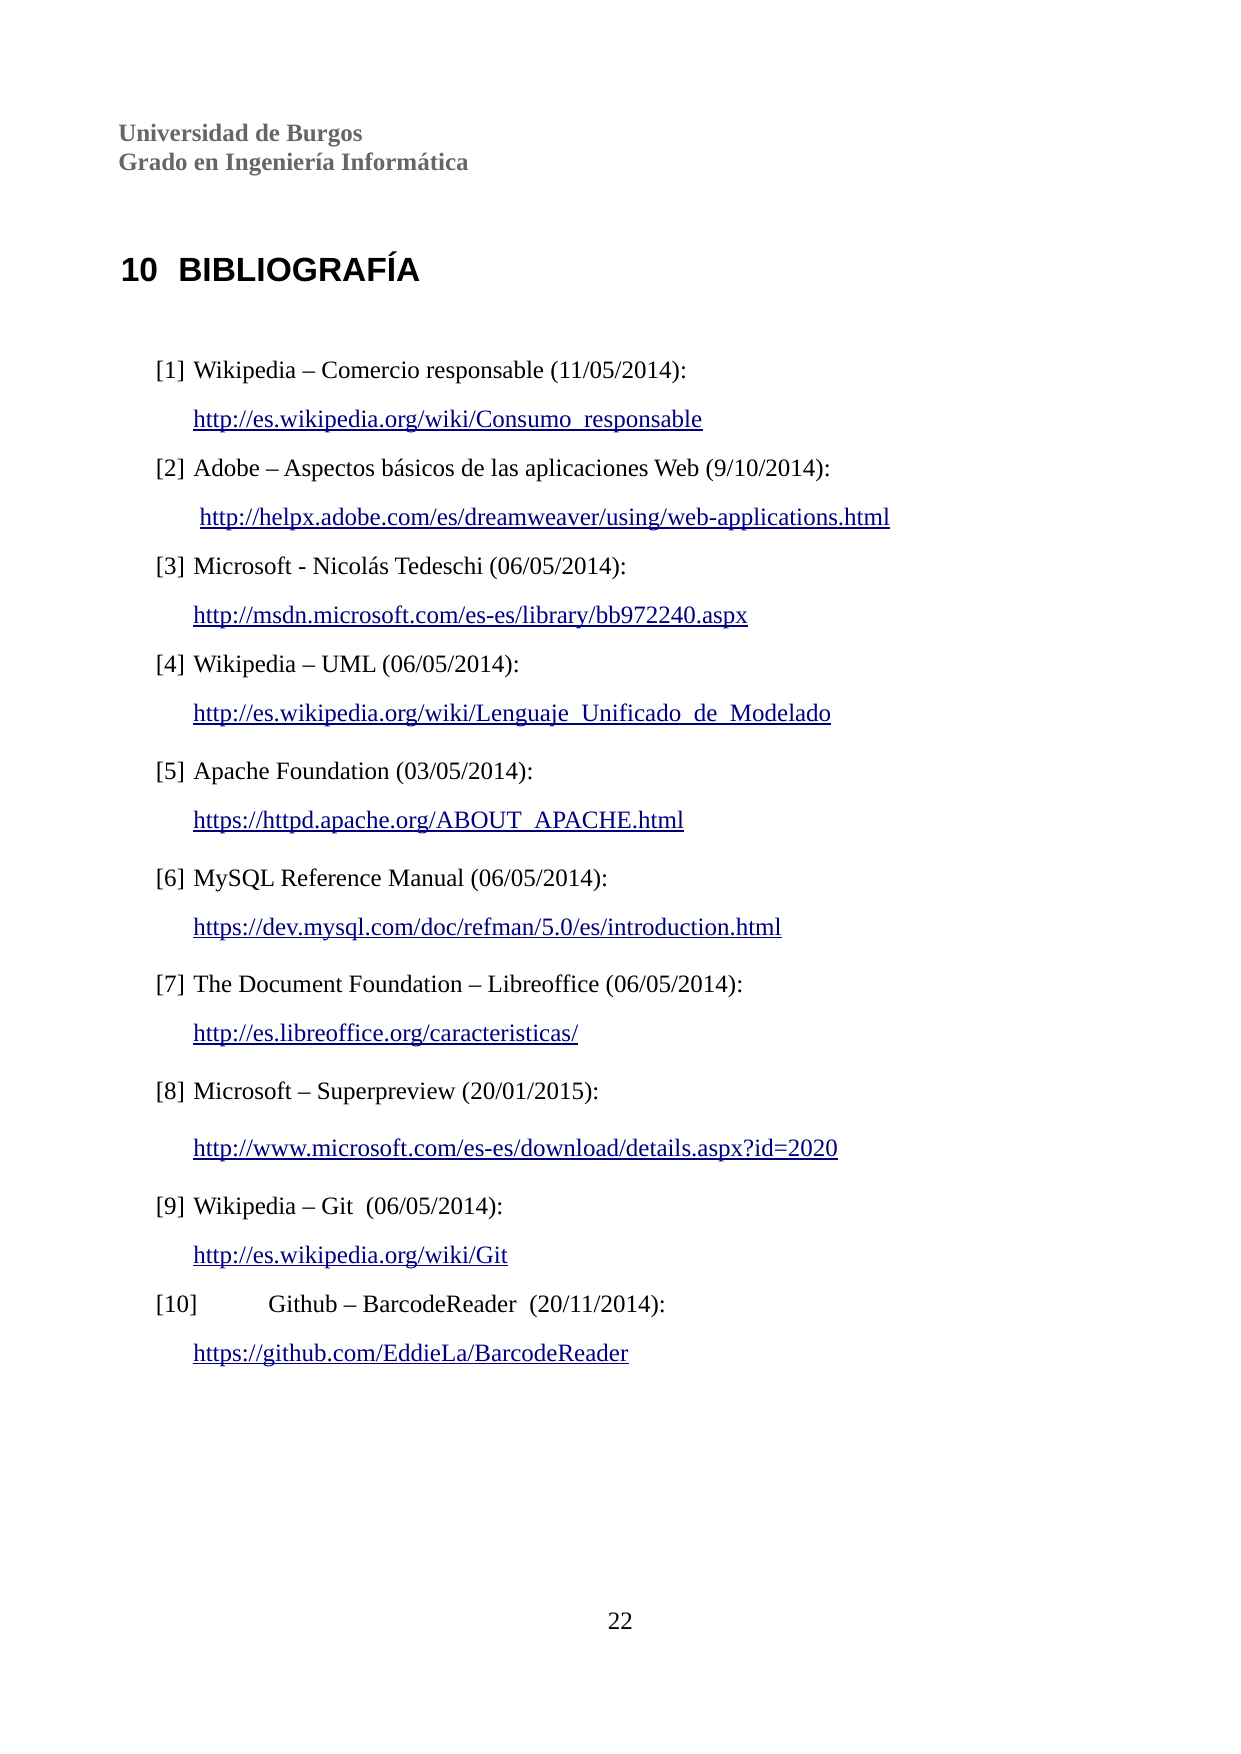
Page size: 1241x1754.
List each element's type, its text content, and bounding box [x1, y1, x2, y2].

subtitle BIBLIOGRAFÍA [121, 234, 1122, 294]
list Github – BarcodeReader (20/11/2014): [156, 1289, 1122, 1318]
list The Document Foundation – Libreoffice (06/05/2014): [156, 969, 1122, 998]
list http://es.wikipedia.org/wiki/Git [156, 1240, 1122, 1268]
list http://helpx.adobe.com/es/dreamweaver/using/web-applications.html [156, 502, 1122, 531]
list https://github.com/EddieLa/BarcodeReader [156, 1338, 1122, 1367]
list http://es.wikipedia.org/wiki/Consumo_responsable [156, 404, 1122, 433]
list Adobe – Aspectos básicos de las aplicaciones Web (9/10/2014): [156, 453, 1122, 482]
list MySQL Reference Manual (06/05/2014): [156, 863, 1122, 891]
list http://es.libreoffice.org/caracteristicas/ [156, 1018, 1122, 1047]
list Microsoft - Nicolás Tedeschi (06/05/2014): [156, 551, 1122, 580]
list http://www.microsoft.com/es-es/download/details.aspx?id=2020 [156, 1133, 1122, 1162]
list Apache Foundation (03/05/2014): [156, 756, 1122, 785]
list Microsoft – Superpreview (20/01/2015): [156, 1076, 1122, 1104]
list Wikipedia – UML (06/05/2014): [156, 649, 1122, 678]
list https://dev.mysql.com/doc/refman/5.0/es/introduction.html [156, 912, 1122, 940]
list Wikipedia – Comercio responsable (11/05/2014): [156, 355, 1122, 384]
list Wikipedia – Git (06/05/2014): [156, 1191, 1122, 1219]
list https://httpd.apache.org/ABOUT_APACHE.html [156, 805, 1122, 834]
list http://msdn.microsoft.com/es-es/library/bb972240.aspx [156, 600, 1122, 629]
list http://es.wikipedia.org/wiki/Lenguaje_Unificado_de_Modelado [156, 698, 1122, 727]
